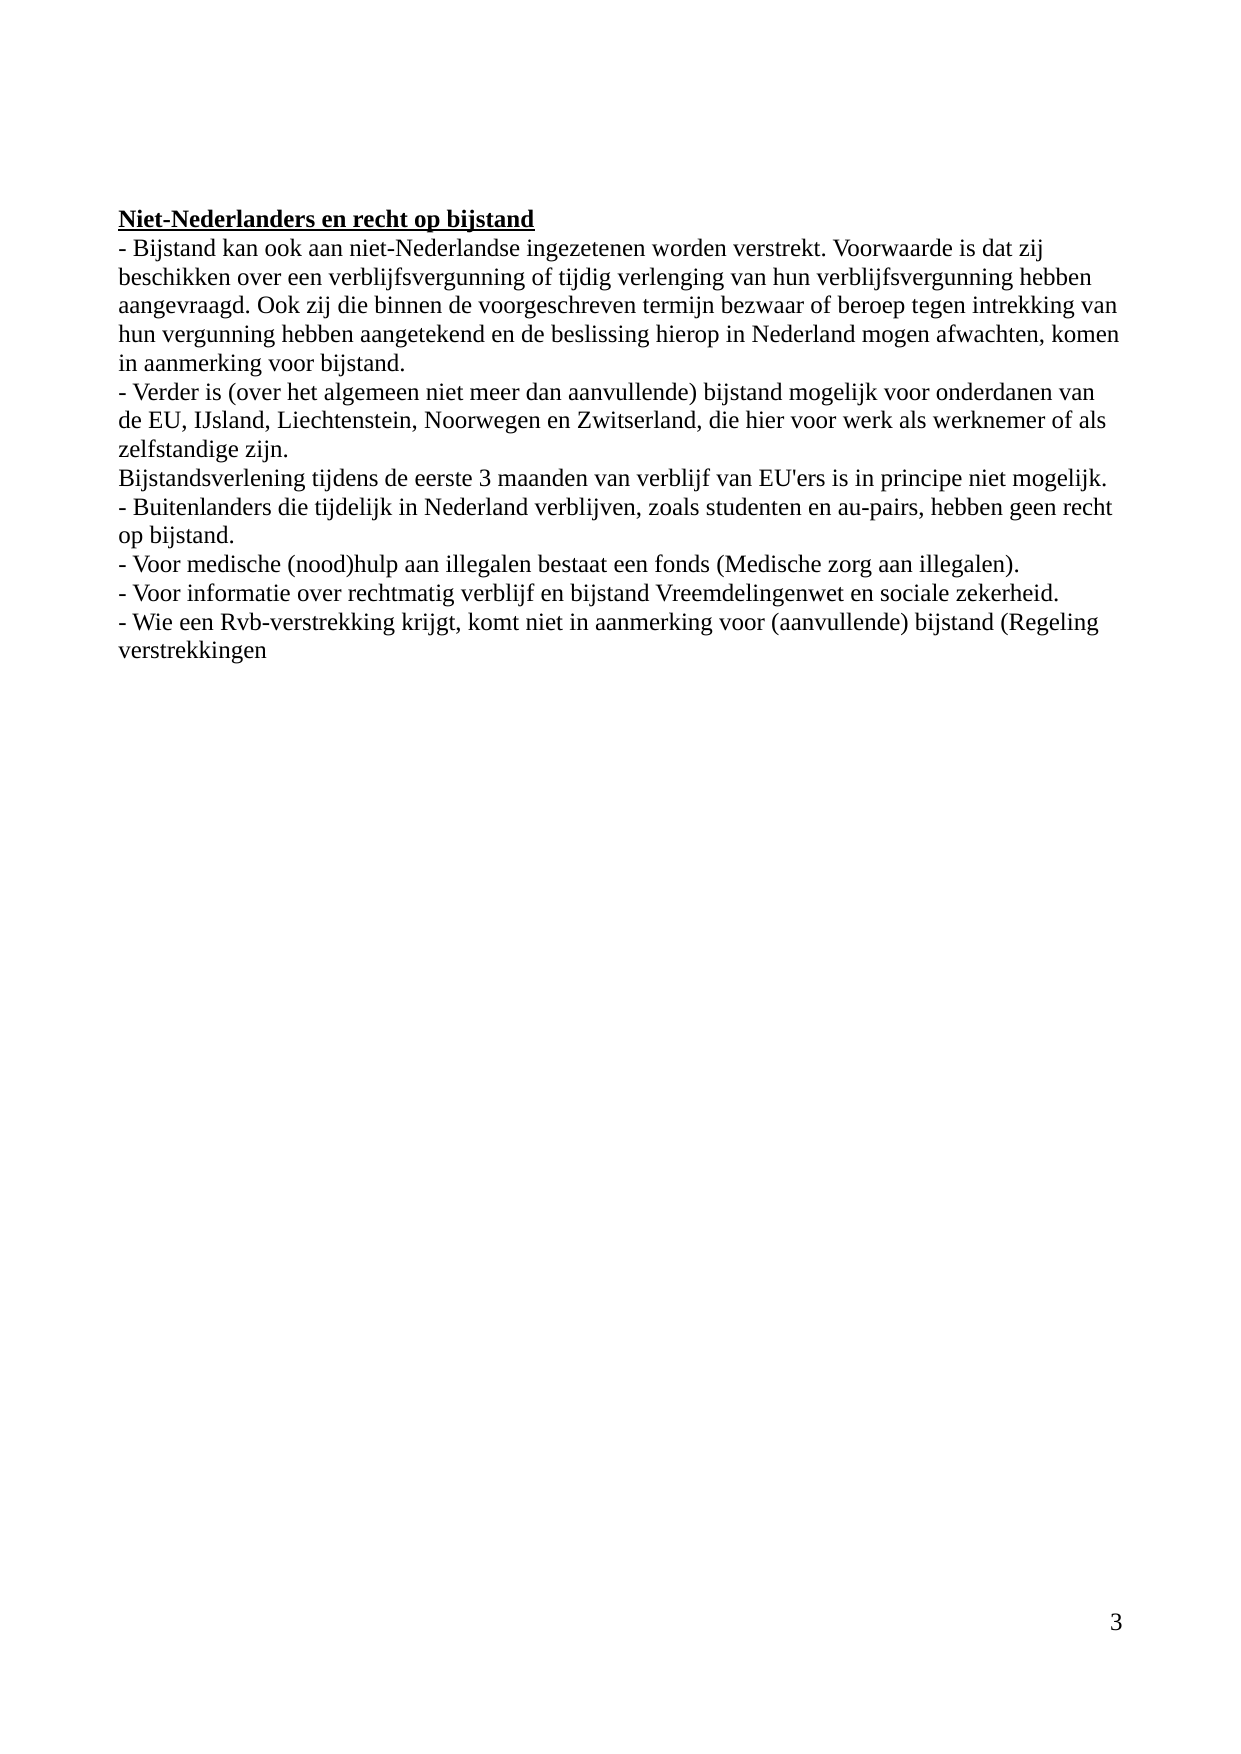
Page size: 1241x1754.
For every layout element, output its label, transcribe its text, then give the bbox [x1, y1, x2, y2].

text - Wie een Rvb-verstrekking krijgt, komt niet in aanmerking voor (aanvullende) bijstand (Regeling verstrekkingen [118, 607, 1122, 664]
text - Buitenlanders die tijdelijk in Nederland verblijven, zoals studenten en au-pairs, hebben geen recht op bijstand. [118, 492, 1122, 549]
text - Verder is (over het algemeen niet meer dan aanvullende) bijstand mogelijk voor onderdanen van de EU, IJsland, Liechtenstein, Noorwegen en Zwitserland, die hier voor werk als werknemer of als zelfstandige zijn. [118, 377, 1122, 463]
text - Voor informatie over rechtmatig verblijf en bijstand Vreemdelingenwet en sociale zekerheid. [118, 578, 1122, 607]
text - Bijstand kan ook aan niet-Nederlandse ingezetenen worden verstrekt. Voorwaarde is dat zij beschikken over een verblijfsvergunning of tijdig verlenging van hun verblijfsvergunning hebben aangevraagd. Ook zij die binnen de voorgeschreven termijn bezwaar of beroep tegen intrekking van hun vergunning hebben aangetekend en de beslissing hierop in Nederland mogen afwachten, komen in aanmerking voor bijstand. [118, 233, 1122, 377]
text - Voor medische (nood)hulp aan illegalen bestaat een fonds (Medische zorg aan illegalen). [118, 549, 1122, 578]
text Bijstandsverlening tijdens de eerste 3 maanden van verblijf van EU'ers is in principe niet mogelijk. [118, 463, 1122, 492]
text Niet-Nederlanders en recht op bijstand [118, 204, 1122, 233]
